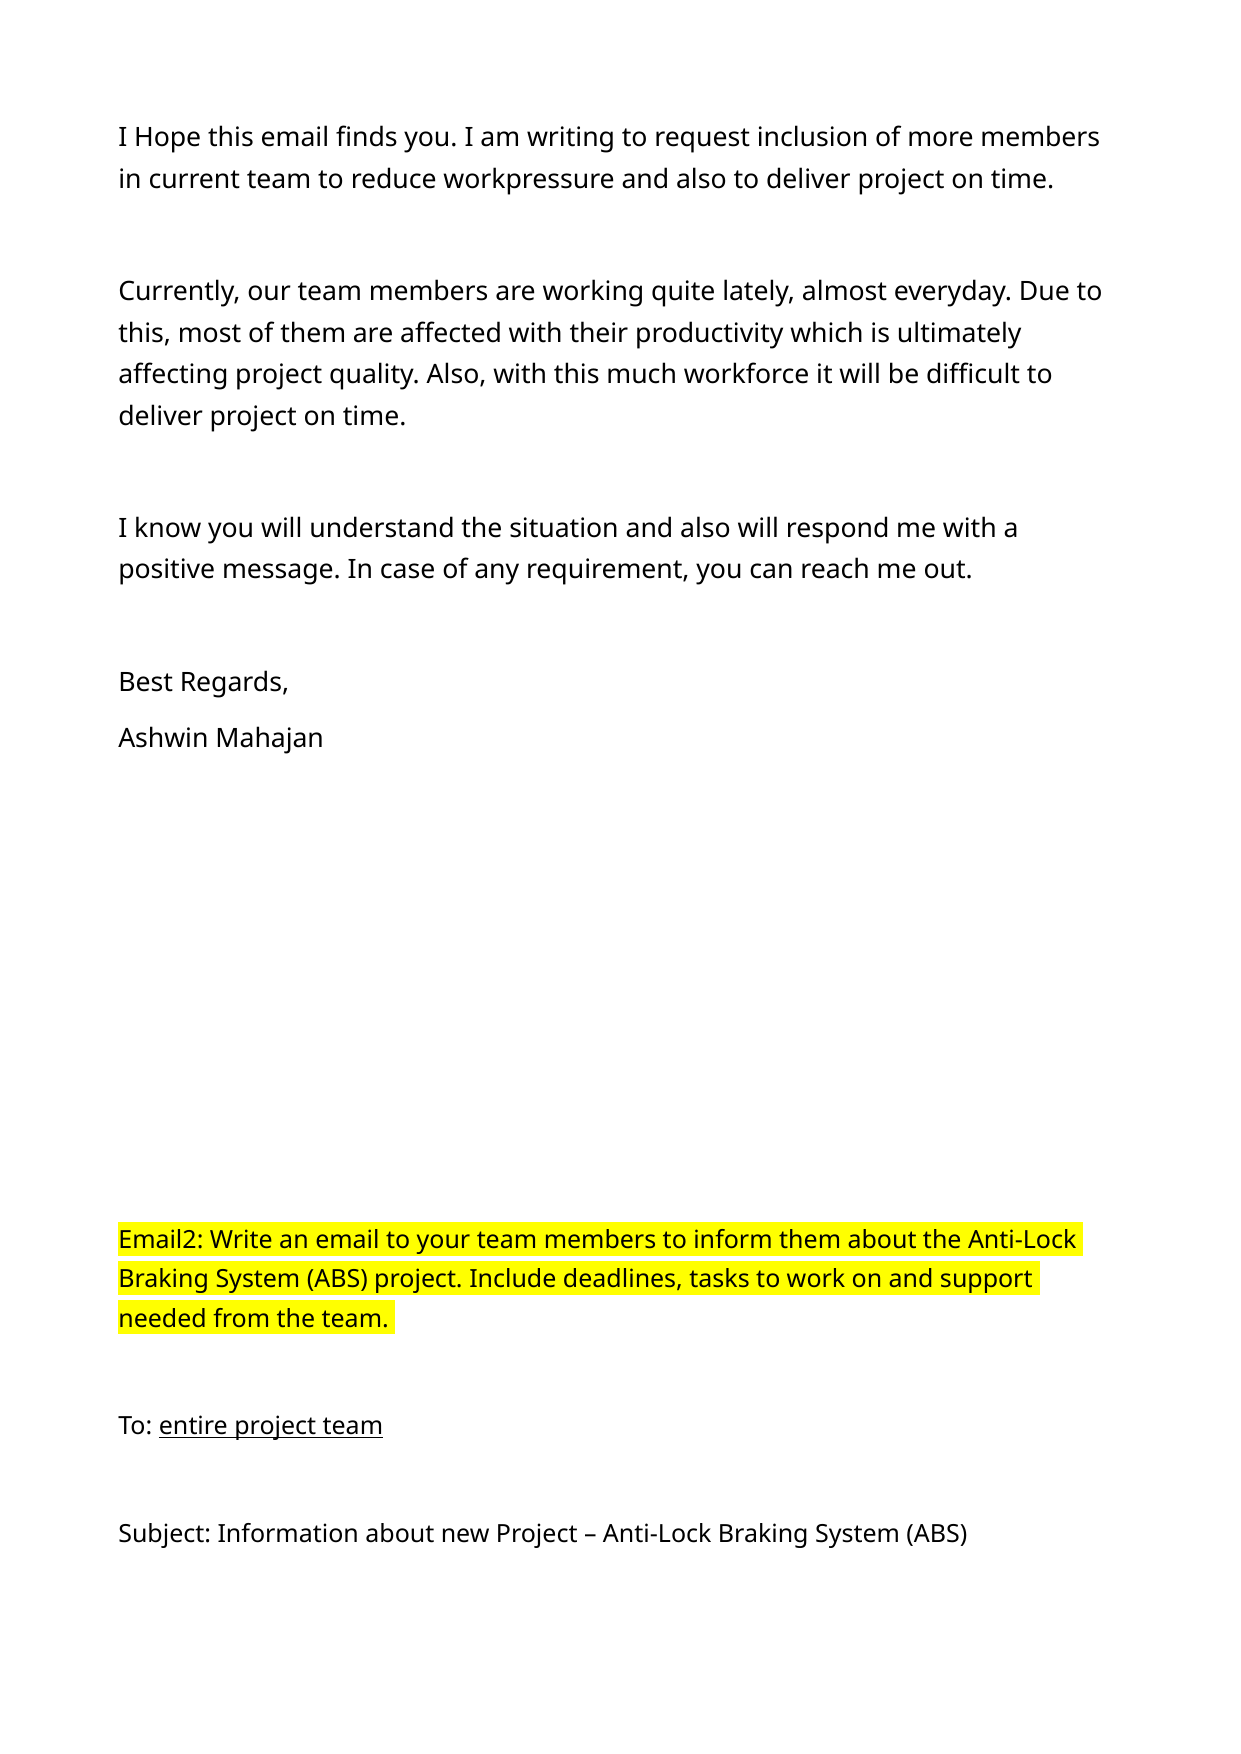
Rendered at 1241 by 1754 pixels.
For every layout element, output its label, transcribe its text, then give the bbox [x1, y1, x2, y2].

text I Hope this email finds you. I am writing to request inclusion of more members in current team to reduce workpressure and also to deliver project on time. [118, 118, 1122, 196]
text Subject: Information about new Project – Anti-Lock Braking System (ABS) [118, 1515, 1122, 1549]
text I know you will understand the situation and also will respond me with a positive message. In case of any requirement, you can reach me out. [118, 509, 1122, 587]
text Currently, our team members are working quite lately, almost everyday. Due to this, most of them are affected with their productivity which is ultimately affecting project quality. Also, with this much workforce it will be difficult to deliver project on time. [118, 272, 1122, 433]
text Email2: Write an email to your team members to inform them about the Anti-Lock Braking System (ABS) project. Include deadlines, tasks to work on and support needed from the team. [118, 1222, 1122, 1334]
text Best Regards, [118, 663, 1122, 699]
text To: entire project team [118, 1408, 1122, 1442]
text Ashwin Mahajan [118, 719, 1122, 755]
